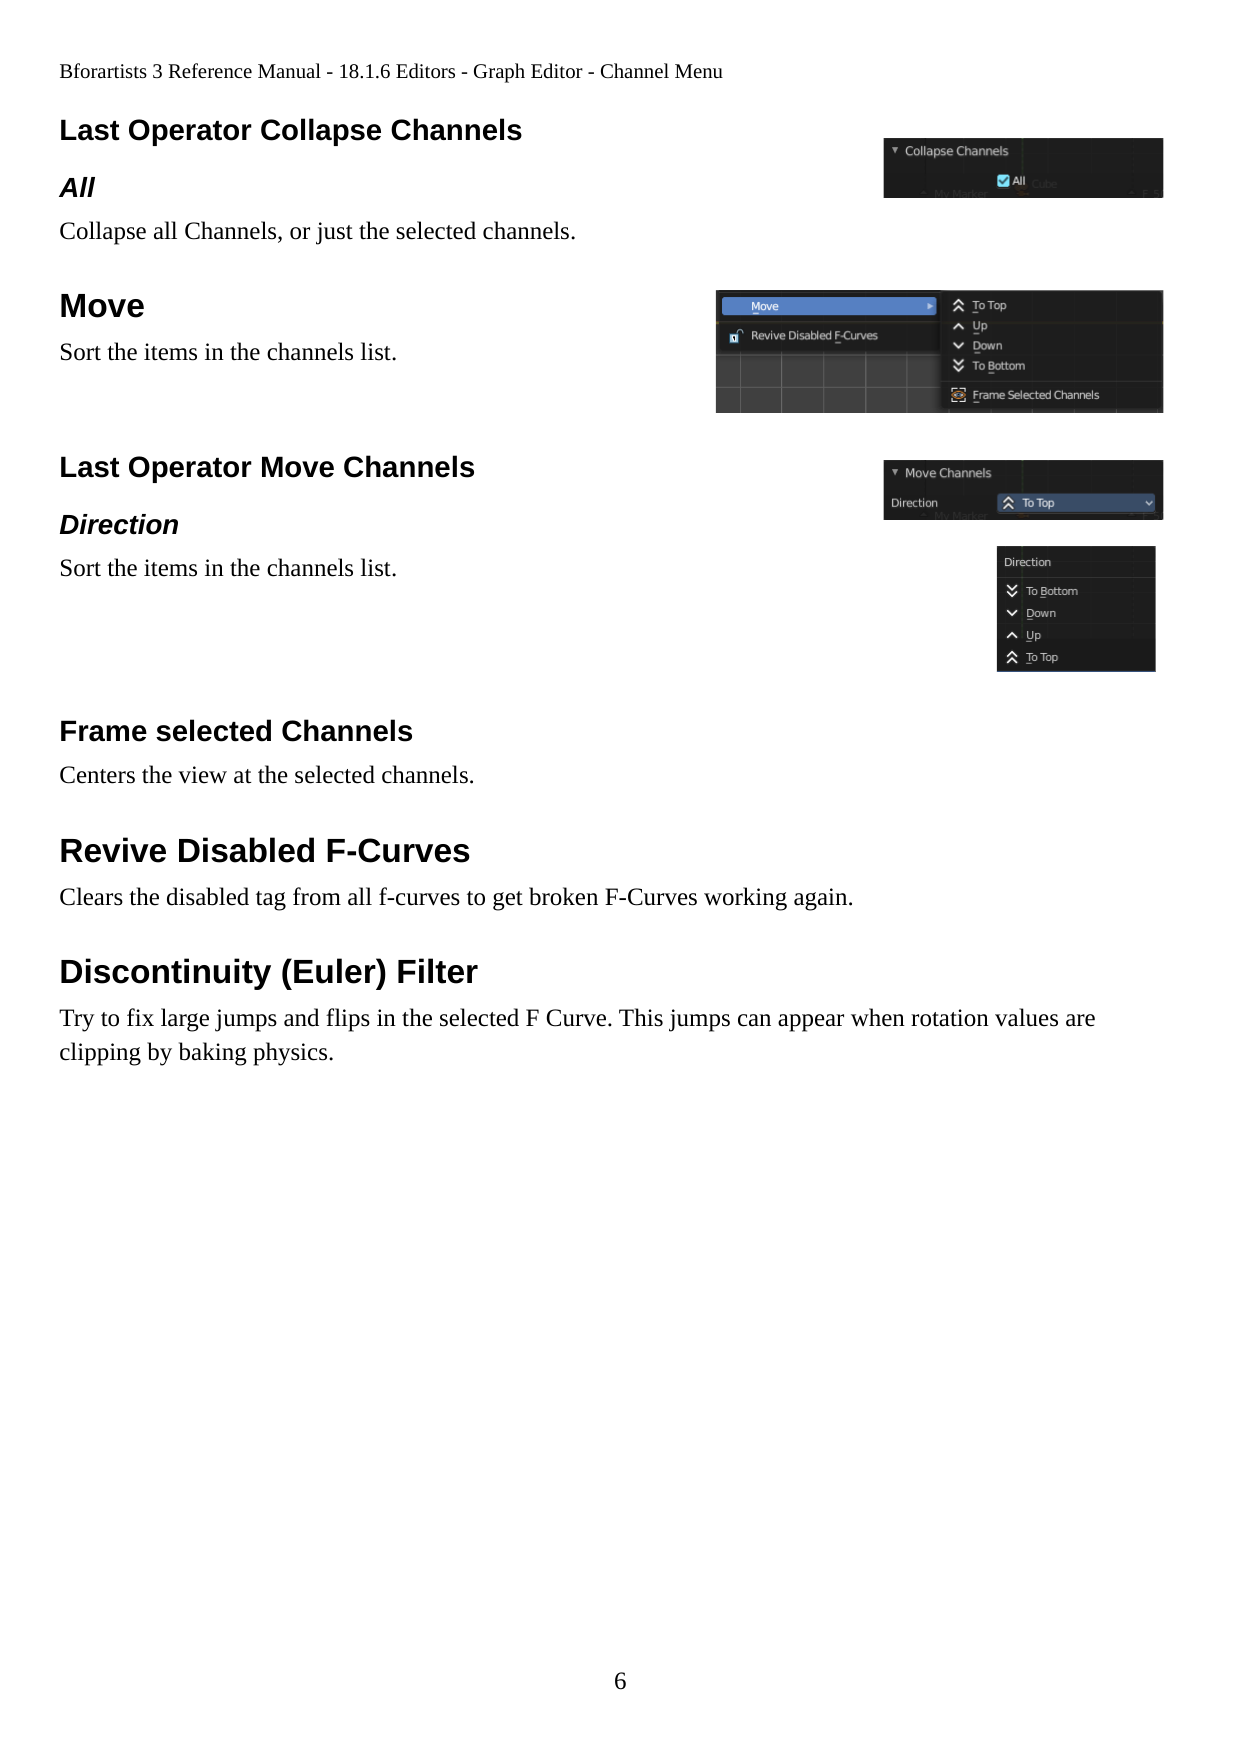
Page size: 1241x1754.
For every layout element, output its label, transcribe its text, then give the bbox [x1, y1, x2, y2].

text Sort the items in the channels list. [59, 337, 715, 366]
text Centers the view at the selected channels. [59, 761, 1181, 789]
picture [996, 546, 1156, 672]
text Collapse all Channels, or just the selected channels. [59, 216, 1181, 244]
subtitle Last Operator Move Channels [59, 449, 1181, 483]
text Clears the disabled tag from all f-curves to get broken F-Curves working again. [59, 882, 1181, 910]
subtitle Revive Disabled F-Curves [59, 831, 1181, 869]
subtitle All [59, 171, 1181, 203]
picture [715, 290, 1164, 413]
subtitle Move [59, 286, 1181, 324]
subtitle Last Operator Collapse Channels [59, 113, 1181, 146]
text Try to fix large jumps and flips in the selected F Curve. This jumps can appear when rotation values are clipping by baking physics. [59, 1003, 1181, 1066]
text Sort the items in the channels list. [59, 553, 996, 581]
subtitle Frame selected Channels [59, 714, 1181, 748]
picture [883, 460, 1164, 520]
picture [883, 138, 1164, 198]
subtitle Direction [59, 508, 1181, 540]
subtitle Discontinuity (Euler) Filter [59, 952, 1181, 990]
